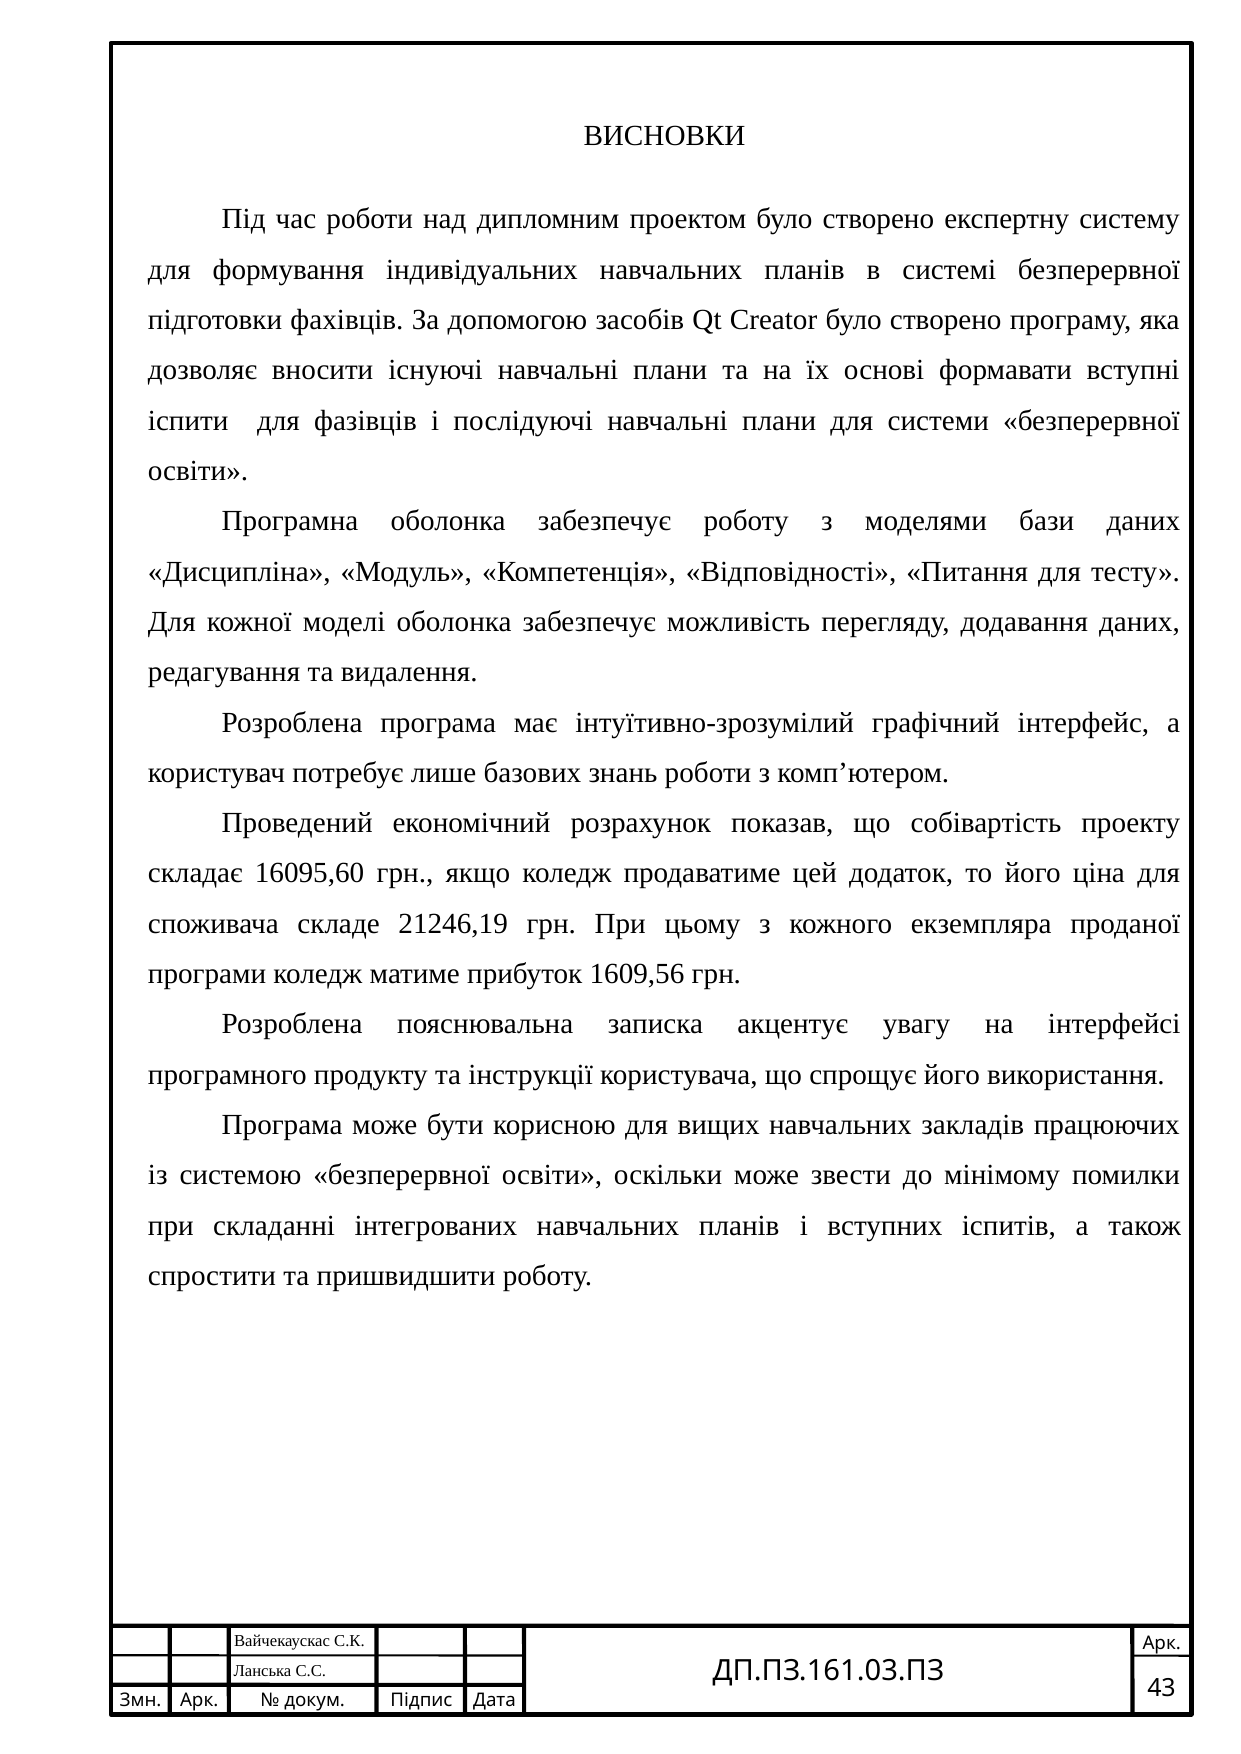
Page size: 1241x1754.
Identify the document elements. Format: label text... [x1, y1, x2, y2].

text Під час роботи над дипломним проектом було створено експертну систему для формування індивідуальних навчальних планів в системі безперервної підготовки фахівців. За допомогою засобів Qt Creator було створено програму, яка дозволяє вносити існуючі навчальні плани та на їх основі формавати вступні іспити для фазівців і послідуючі навчальні плани для системи «безперервної освіти». [148, 202, 1181, 487]
text Програма може бути корисною для вищих навчальних закладів працюючих із системою «безперервної освіти», оскільки може звести до мінімому помилки при складанні інтегрованих навчальних планів і вступних іспитів, а також спростити та пришвидшити роботу. [148, 1107, 1181, 1292]
text Висновки [148, 118, 1181, 152]
text Розроблена програма має інтуїтивно-зрозумілий графічний інтерфейс, а користувач потребує лише базових знань роботи з комп’ютером. [148, 705, 1181, 788]
text Розроблена пояснювальна записка акцентує увагу на інтерфейсі програмного продукту та інструкції користувача, що спрощує його використання. [148, 1007, 1181, 1090]
text Програмна оболонка забезпечує роботу з моделями бази даних «Дисципліна», «Модуль», «Компетенція», «Відповідності», «Питання для тесту». Для кожної моделі оболонка забезпечує можливість перегляду, додавання даних, редагування та видалення. [148, 503, 1181, 688]
text Проведений економічний розрахунок показав, що собівартість проекту складає 16095,60 грн., якщо коледж продаватиме цей додаток, то його ціна для споживача складе 21246,19 грн. При цьому з кожного екземпляра проданої програми коледж матиме прибуток 1609,56 грн. [148, 805, 1181, 990]
